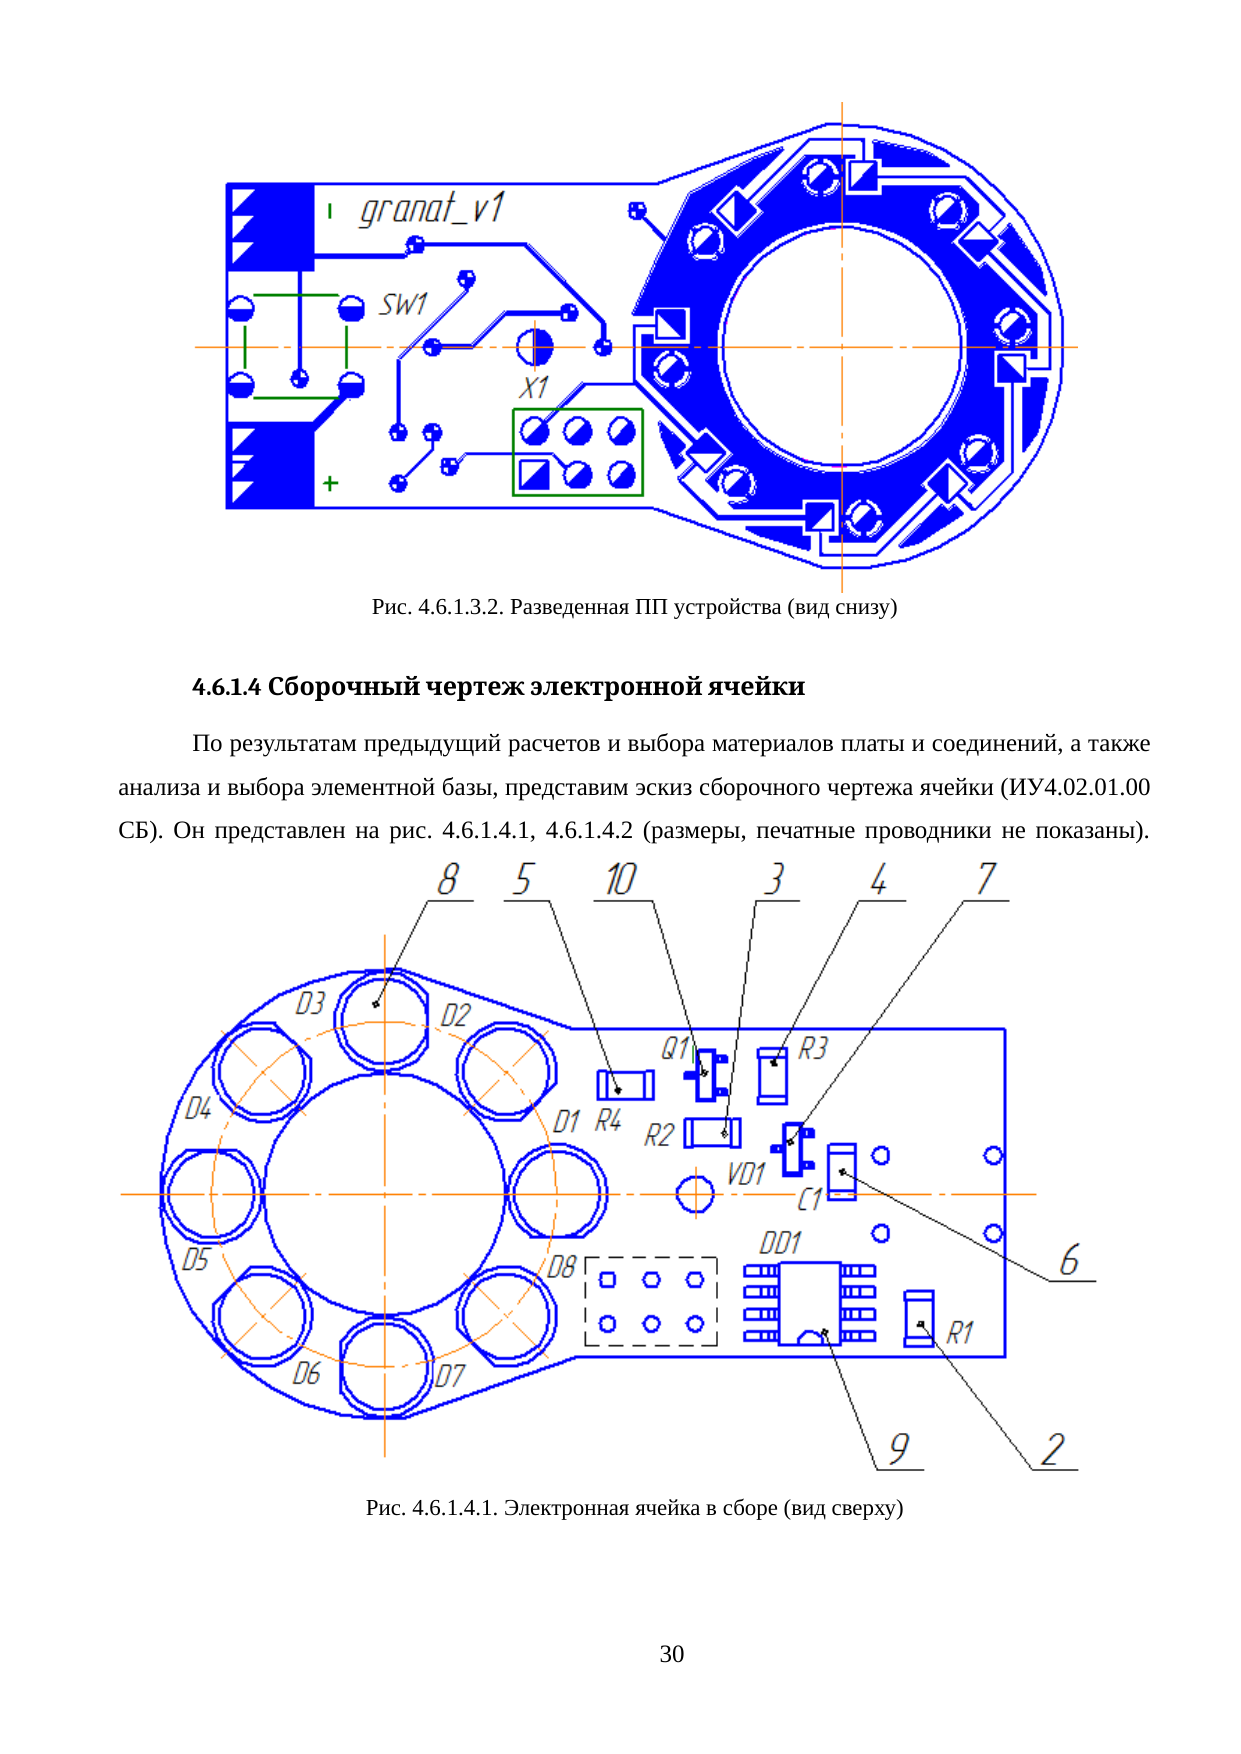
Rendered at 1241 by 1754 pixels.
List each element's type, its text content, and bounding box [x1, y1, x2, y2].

picture [118, 857, 1113, 1480]
text Рис. 4.6.1.3.2. Разведенная ПП устройства (вид снизу) [118, 593, 1152, 619]
text Рис. 4.6.1.4.1. Электронная ячейка в сборе (вид сверху) [118, 1494, 1152, 1520]
picture [191, 102, 1078, 593]
text 4.6.1.4 Сборочный чертеж электронной ячейки [118, 673, 1152, 702]
text По результатам предыдущий расчетов и выбора материалов платы и соединений, а также анализа и выбора элементной базы, представим эскиз сборочного чертежа ячейки (ИУ4.02.01.00 СБ). Он представлен на рис. 4.6.1.4.1, 4.6.1.4.2 (размеры, печатные проводники не показаны). [118, 728, 1152, 857]
